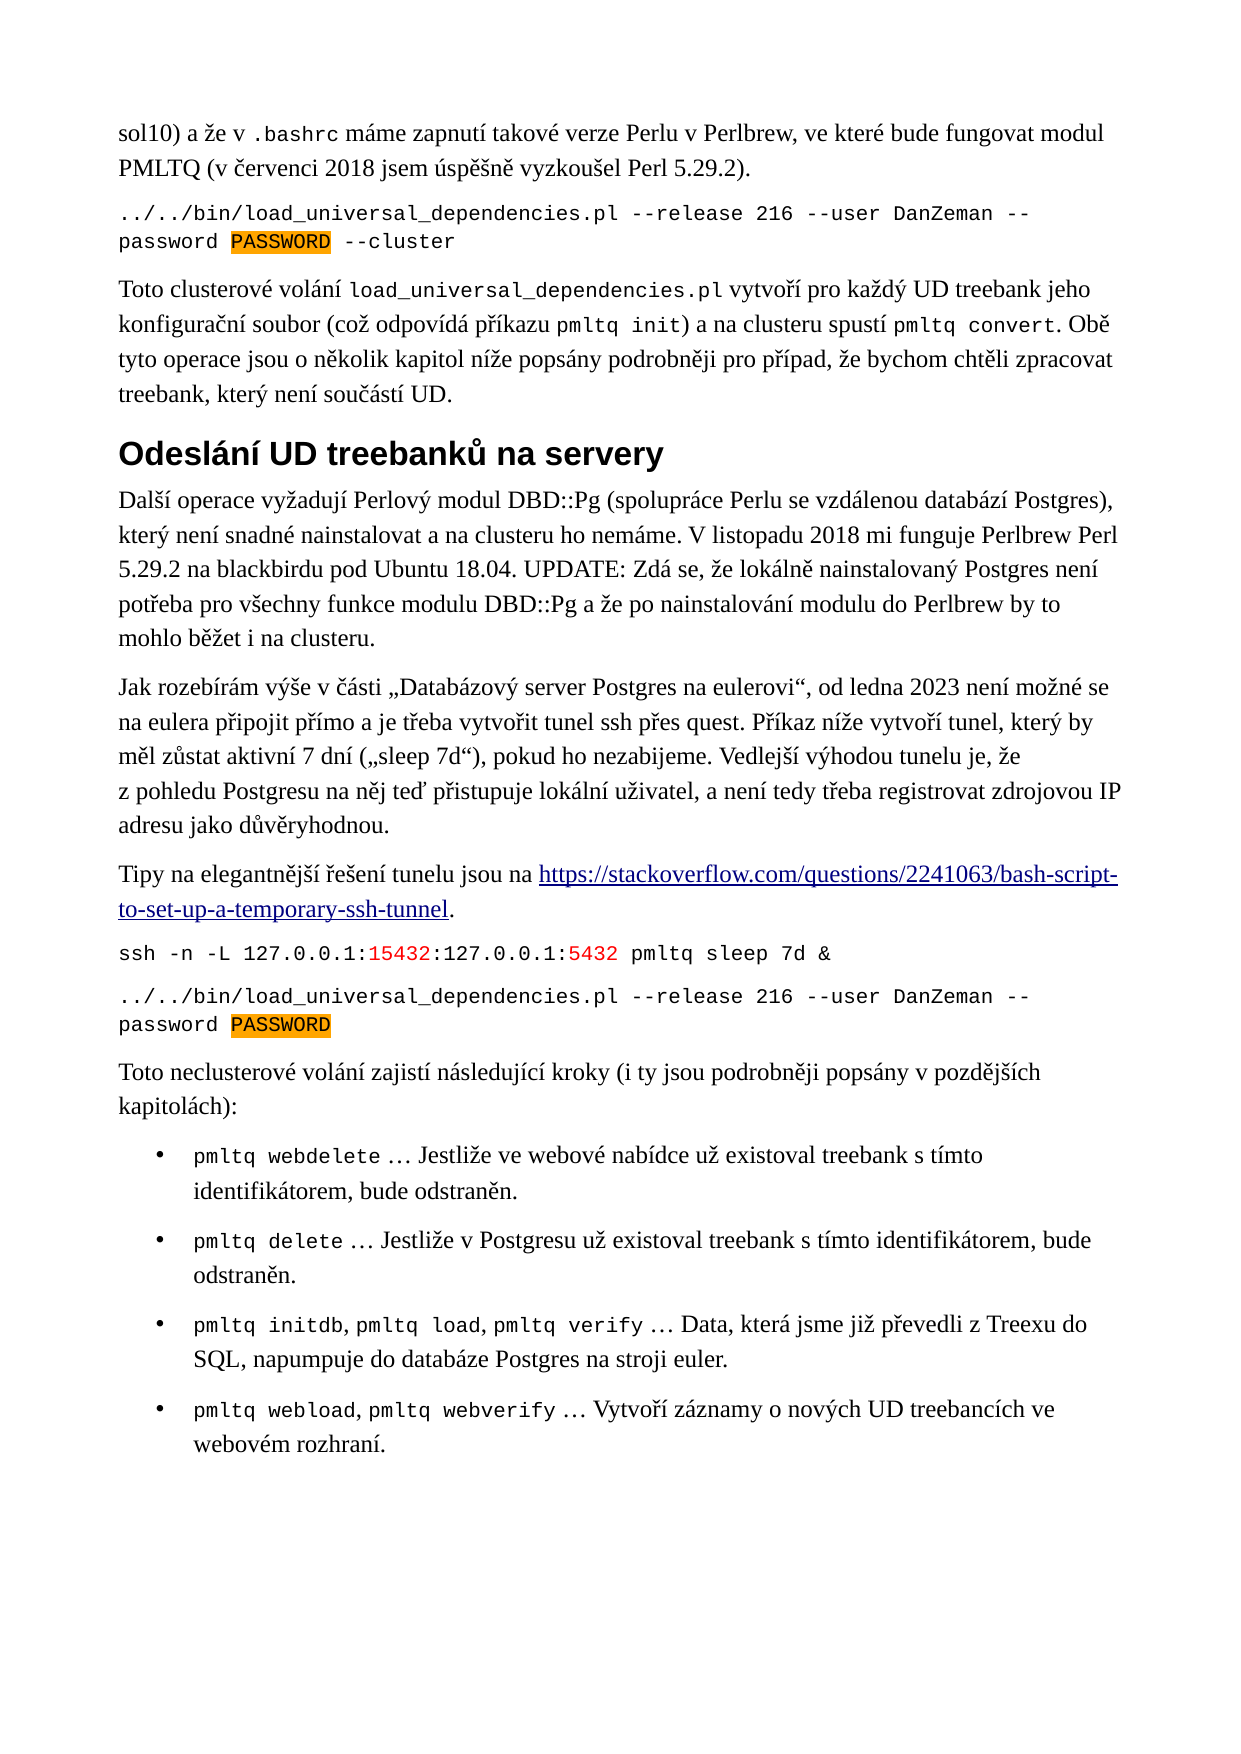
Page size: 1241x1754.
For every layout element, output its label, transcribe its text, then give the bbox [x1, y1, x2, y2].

list pmltq webload, pmltq webverify … Vytvoří záznamy o nových UD treebancích ve webovém rozhraní. [156, 1394, 1122, 1458]
list pmltq delete … Jestliže v Postgresu už existoval treebank s tímto identifikátorem, bude odstraněn. [156, 1225, 1122, 1289]
text ssh -n -L 127.0.0.1:15432:127.0.0.1:5432 pmltq sleep 7d & [118, 943, 1122, 966]
text Další operace vyžadují Perlový modul DBD::Pg (spolupráce Perlu se vzdálenou databází Postgres), který není snadné nainstalovat a na clusteru ho nemáme. V listopadu 2018 mi funguje Perlbrew Perl 5.29.2 na blackbirdu pod Ubuntu 18.04. UPDATE: Zdá se, že lokálně nainstalovaný Postgres není potřeba pro všechny funkce modulu DBD::Pg a že po nainstalování modulu do Perlbrew by to mohlo běžet i na clusteru. [118, 485, 1122, 652]
text Jak rozebírám výše v části „Databázový server Postgres na eulerovi“, od ledna 2023 není možné se na eulera připojit přímo a je třeba vytvořit tunel ssh přes quest. Příkaz níže vytvoří tunel, který by měl zůstat aktivní 7 dní („sleep 7d“), pokud ho nezabijeme. Vedlejší výhodou tunelu je, že z pohledu Postgresu na něj teď přistupuje lokální uživatel, a není tedy třeba registrovat zdrojovou IP adresu jako důvěryhodnou. [118, 672, 1122, 839]
subtitle Odeslání UD treebanků na servery [118, 434, 1122, 473]
list pmltq initdb, pmltq load, pmltq verify … Data, která jsme již převedli z Treexu do SQL, napumpuje do databáze Postgres na stroji euler. [156, 1309, 1122, 1373]
list pmltq webdelete … Jestliže ve webové nabídce už existoval treebank s tímto identifikátorem, bude odstraněn. [156, 1141, 1122, 1204]
text Toto neclusterové volání zajistí následující kroky (i ty jsou podrobněji popsány v pozdějších kapitolách): [118, 1057, 1122, 1120]
text Toto clusterové volání load_universal_dependencies.pl vytvoří pro každý UD treebank jeho konfigurační soubor (což odpovídá příkazu pmltq init) a na clusteru spustí pmltq convert. Obě tyto operace jsou o několik kapitol níže popsány podrobněji pro případ, že bychom chtěli zpracovat treebank, který není součástí UD. [118, 274, 1122, 408]
text sol10) a že v .bashrc máme zapnutí takové verze Perlu v Perlbrew, ve které bude fungovat modul PMLTQ (v červenci 2018 jsem úspěšně vyzkoušel Perl 5.29.2). [118, 118, 1122, 182]
text ../../bin/load_universal_dependencies.pl --release 216 --user DanZeman --password PASSWORD [118, 986, 1122, 1038]
text ../../bin/load_universal_dependencies.pl --release 216 --user DanZeman --password PASSWORD --cluster [118, 202, 1122, 254]
text Tipy na elegantnější řešení tunelu jsou na https://stackoverflow.com/questions/2241063/bash-script-to-set-up-a-temporary-ssh-tunnel. [118, 859, 1122, 922]
